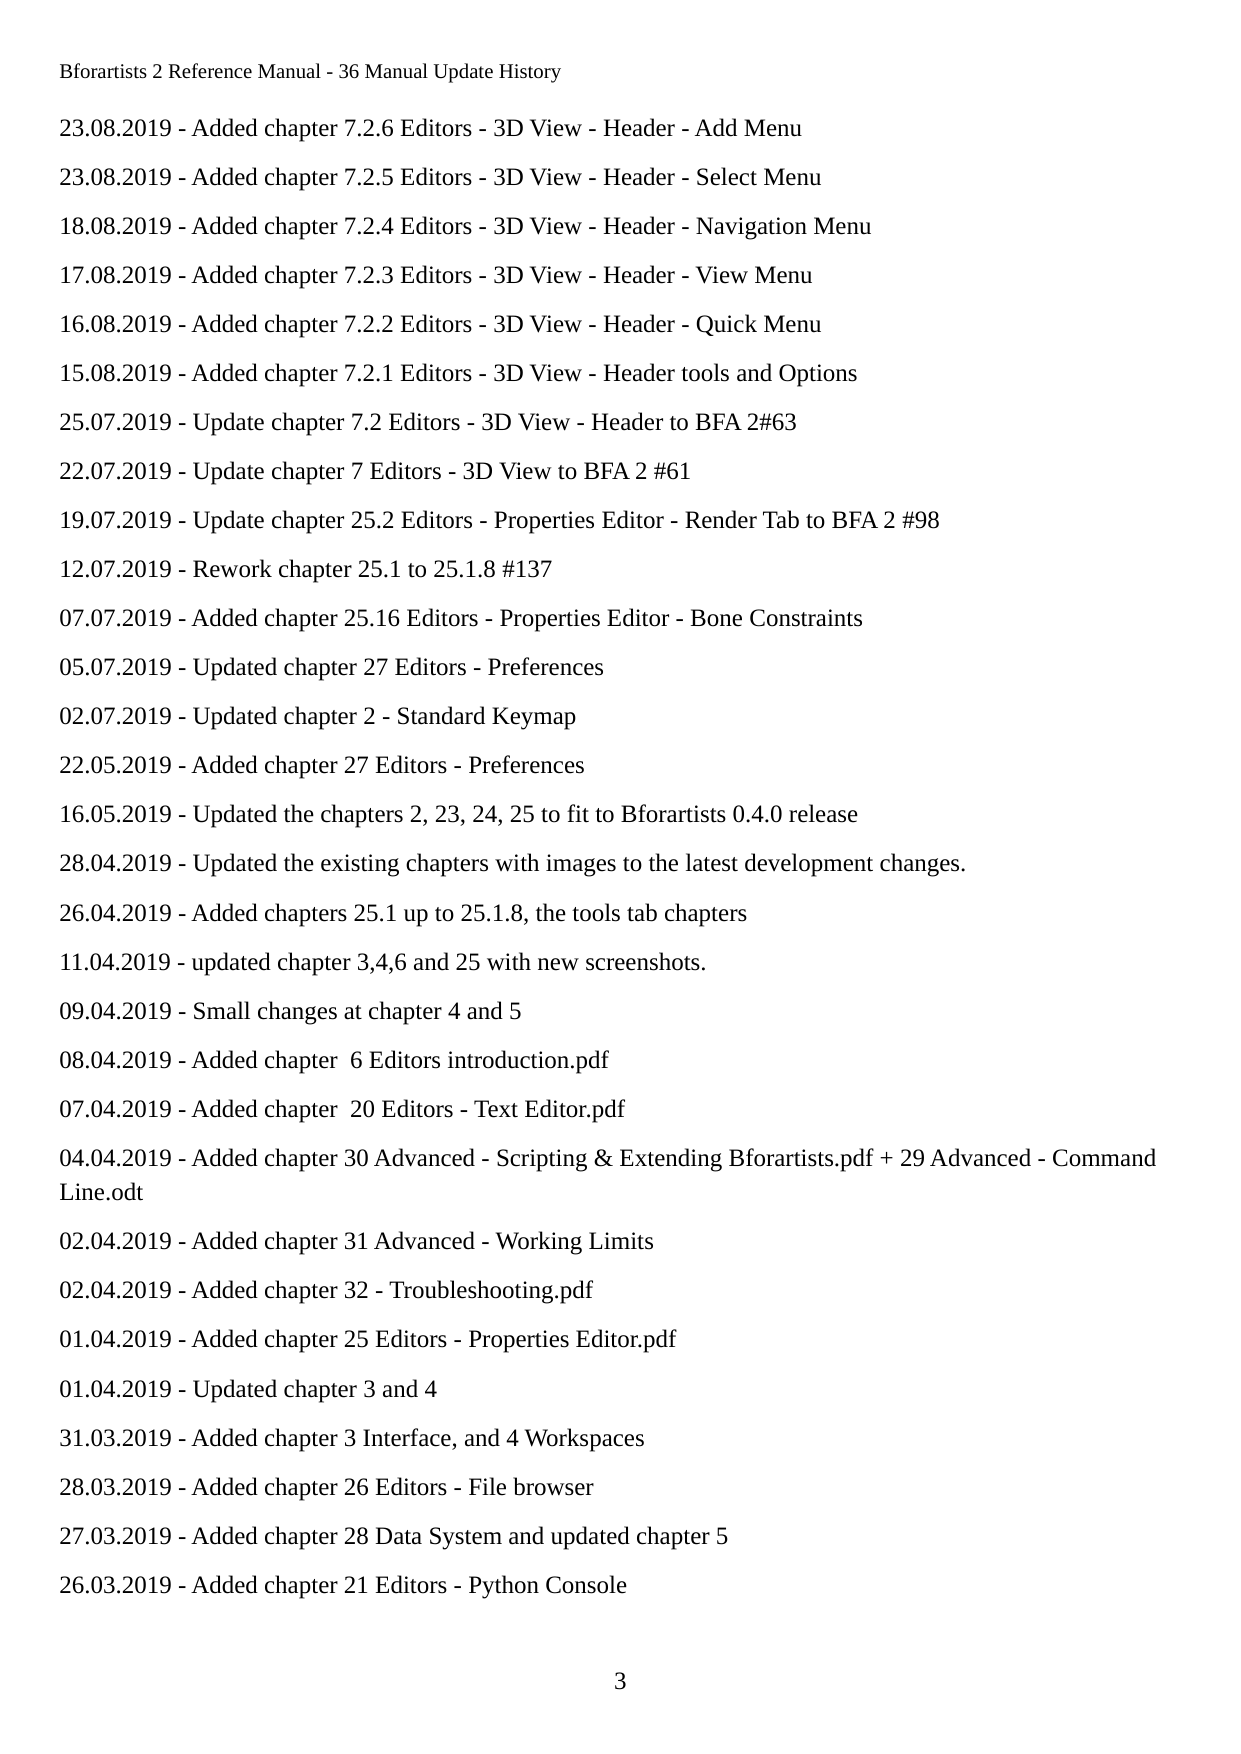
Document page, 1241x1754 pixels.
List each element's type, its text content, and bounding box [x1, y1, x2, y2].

text 08.04.2019 - Added chapter 6 Editors introduction.pdf [59, 1045, 1181, 1073]
text 23.08.2019 - Added chapter 7.2.5 Editors - 3D View - Header - Select Menu [59, 162, 1181, 190]
text 12.07.2019 - Rework chapter 25.1 to 25.1.8 #137 [59, 554, 1181, 583]
text 22.07.2019 - Update chapter 7 Editors - 3D View to BFA 2 #61 [59, 456, 1181, 485]
text 16.08.2019 - Added chapter 7.2.2 Editors - 3D View - Header - Quick Menu [59, 309, 1181, 338]
text 15.08.2019 - Added chapter 7.2.1 Editors - 3D View - Header tools and Options [59, 358, 1181, 387]
text 02.04.2019 - Added chapter 31 Advanced - Working Limits [59, 1226, 1181, 1255]
text 19.07.2019 - Update chapter 25.2 Editors - Properties Editor - Render Tab to BFA 2 #98 [59, 505, 1181, 534]
text 01.04.2019 - Updated chapter 3 and 4 [59, 1374, 1181, 1402]
text 28.03.2019 - Added chapter 26 Editors - File browser [59, 1472, 1181, 1501]
text 02.07.2019 - Updated chapter 2 - Standard Keymap [59, 701, 1181, 730]
text 05.07.2019 - Updated chapter 27 Editors - Preferences [59, 652, 1181, 681]
text 16.05.2019 - Updated the chapters 2, 23, 24, 25 to fit to Bforartists 0.4.0 release [59, 799, 1181, 828]
text 01.04.2019 - Added chapter 25 Editors - Properties Editor.pdf [59, 1324, 1181, 1353]
text 25.07.2019 - Update chapter 7.2 Editors - 3D View - Header to BFA 2#63 [59, 407, 1181, 436]
text 22.05.2019 - Added chapter 27 Editors - Preferences [59, 750, 1181, 779]
text 17.08.2019 - Added chapter 7.2.3 Editors - 3D View - Header - View Menu [59, 260, 1181, 288]
text 09.04.2019 - Small changes at chapter 4 and 5 [59, 996, 1181, 1024]
text 07.04.2019 - Added chapter 20 Editors - Text Editor.pdf [59, 1094, 1181, 1123]
text 26.04.2019 - Added chapters 25.1 up to 25.1.8, the tools tab chapters [59, 898, 1181, 926]
text 23.08.2019 - Added chapter 7.2.6 Editors - 3D View - Header - Add Menu [59, 113, 1181, 141]
text 27.03.2019 - Added chapter 28 Data System and updated chapter 5 [59, 1521, 1181, 1549]
text 26.03.2019 - Added chapter 21 Editors - Python Console [59, 1570, 1181, 1599]
text 28.04.2019 - Updated the existing chapters with images to the latest development changes. [59, 848, 1181, 877]
text 02.04.2019 - Added chapter 32 - Troubleshooting.pdf [59, 1276, 1181, 1304]
text 18.08.2019 - Added chapter 7.2.4 Editors - 3D View - Header - Navigation Menu [59, 211, 1181, 239]
text 31.03.2019 - Added chapter 3 Interface, and 4 Workspaces [59, 1423, 1181, 1451]
text 07.07.2019 - Added chapter 25.16 Editors - Properties Editor - Bone Constraints [59, 603, 1181, 632]
text 11.04.2019 - updated chapter 3,4,6 and 25 with new screenshots. [59, 947, 1181, 975]
text 04.04.2019 - Added chapter 30 Advanced - Scripting & Extending Bforartists.pdf + 29 Advanced - Command Line.odt [59, 1143, 1181, 1206]
